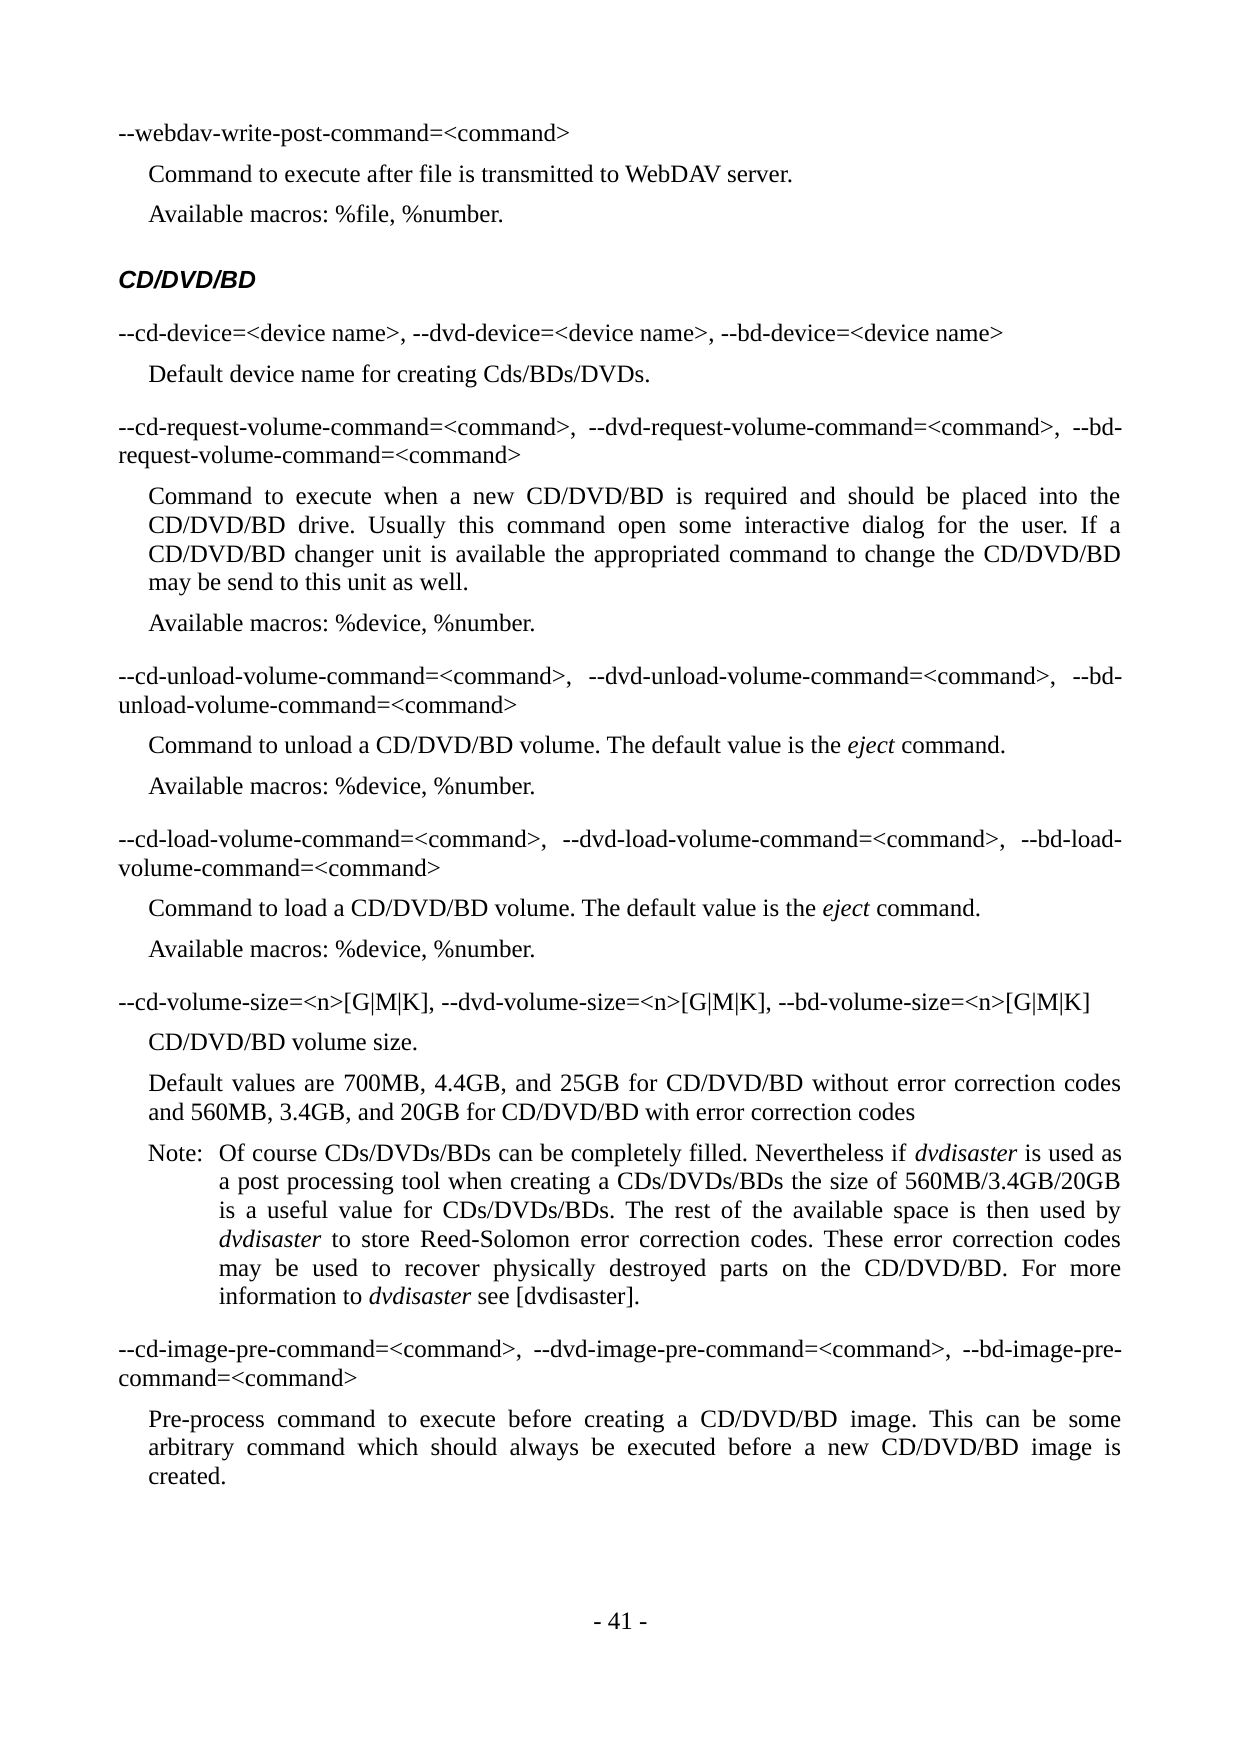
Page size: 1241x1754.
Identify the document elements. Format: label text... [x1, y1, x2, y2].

title --cd-device=<device name>, --dvd-device=<device name>, --bd-device=<device name> [118, 318, 1122, 347]
text Available macros: %device, %number. [148, 771, 1122, 800]
text Default device name for creating Cds/BDs/DVDs. [148, 359, 1122, 388]
text Available macros: %device, %number. [148, 608, 1122, 637]
title --cd-volume-size=<n>[G|M|K], --dvd-volume-size=<n>[G|M|K], --bd-volume-size=<n>[G|M|K] [118, 987, 1122, 1016]
title --cd-request-volume-command=<command>, --dvd-request-volume-command=<command>, --bd-request-volume-command=<command> [118, 412, 1122, 469]
text Note: Of course CDs/DVDs/BDs can be completely filled. Nevertheless if dvdisaster is used as a post processing tool when creating a CDs/DVDs/BDs the size of 560MB/3.4GB/20GB is a useful value for CDs/DVDs/BDs. The rest of the available space is then used by dvdisaster to store Reed-Solomon error correction codes. These error correction codes may be used to recover physically destroyed parts on the CD/DVD/BD. For more information to dvdisaster see [dvdisaster]. [148, 1138, 1122, 1310]
text CD/DVD/BD volume size. [148, 1027, 1122, 1056]
text Pre-process command to execute before creating a CD/DVD/BD image. This can be some arbitrary command which should always be executed before a new CD/DVD/BD image is created. [148, 1404, 1122, 1490]
title --cd-image-pre-command=<command>, --dvd-image-pre-command=<command>, --bd-image-pre-command=<command> [118, 1334, 1122, 1392]
text Command to load a CD/DVD/BD volume. The default value is the eject command. [148, 893, 1122, 922]
text Available macros: %file, %number. [148, 199, 1122, 228]
subtitle CD/DVD/BD [118, 265, 1122, 294]
title --cd-load-volume-command=<command>, --dvd-load-volume-command=<command>, --bd-load-volume-command=<command> [118, 824, 1122, 881]
text Available macros: %device, %number. [148, 934, 1122, 963]
text Default values are 700MB, 4.4GB, and 25GB for CD/DVD/BD without error correction codes and 560MB, 3.4GB, and 20GB for CD/DVD/BD with error correction codes [148, 1068, 1122, 1126]
title --cd-unload-volume-command=<command>, --dvd-unload-volume-command=<command>, --bd-unload-volume-command=<command> [118, 661, 1122, 718]
text Command to execute after file is transmitted to WebDAV server. [148, 159, 1122, 188]
text Command to unload a CD/DVD/BD volume. The default value is the eject command. [148, 730, 1122, 759]
title --webdav-write-post-command=<command> [118, 118, 1122, 147]
text Command to execute when a new CD/DVD/BD is required and should be placed into the CD/DVD/BD drive. Usually this command open some interactive dialog for the user. If a CD/DVD/BD changer unit is available the appropriated command to change the CD/DVD/BD may be send to this unit as well. [148, 481, 1122, 596]
